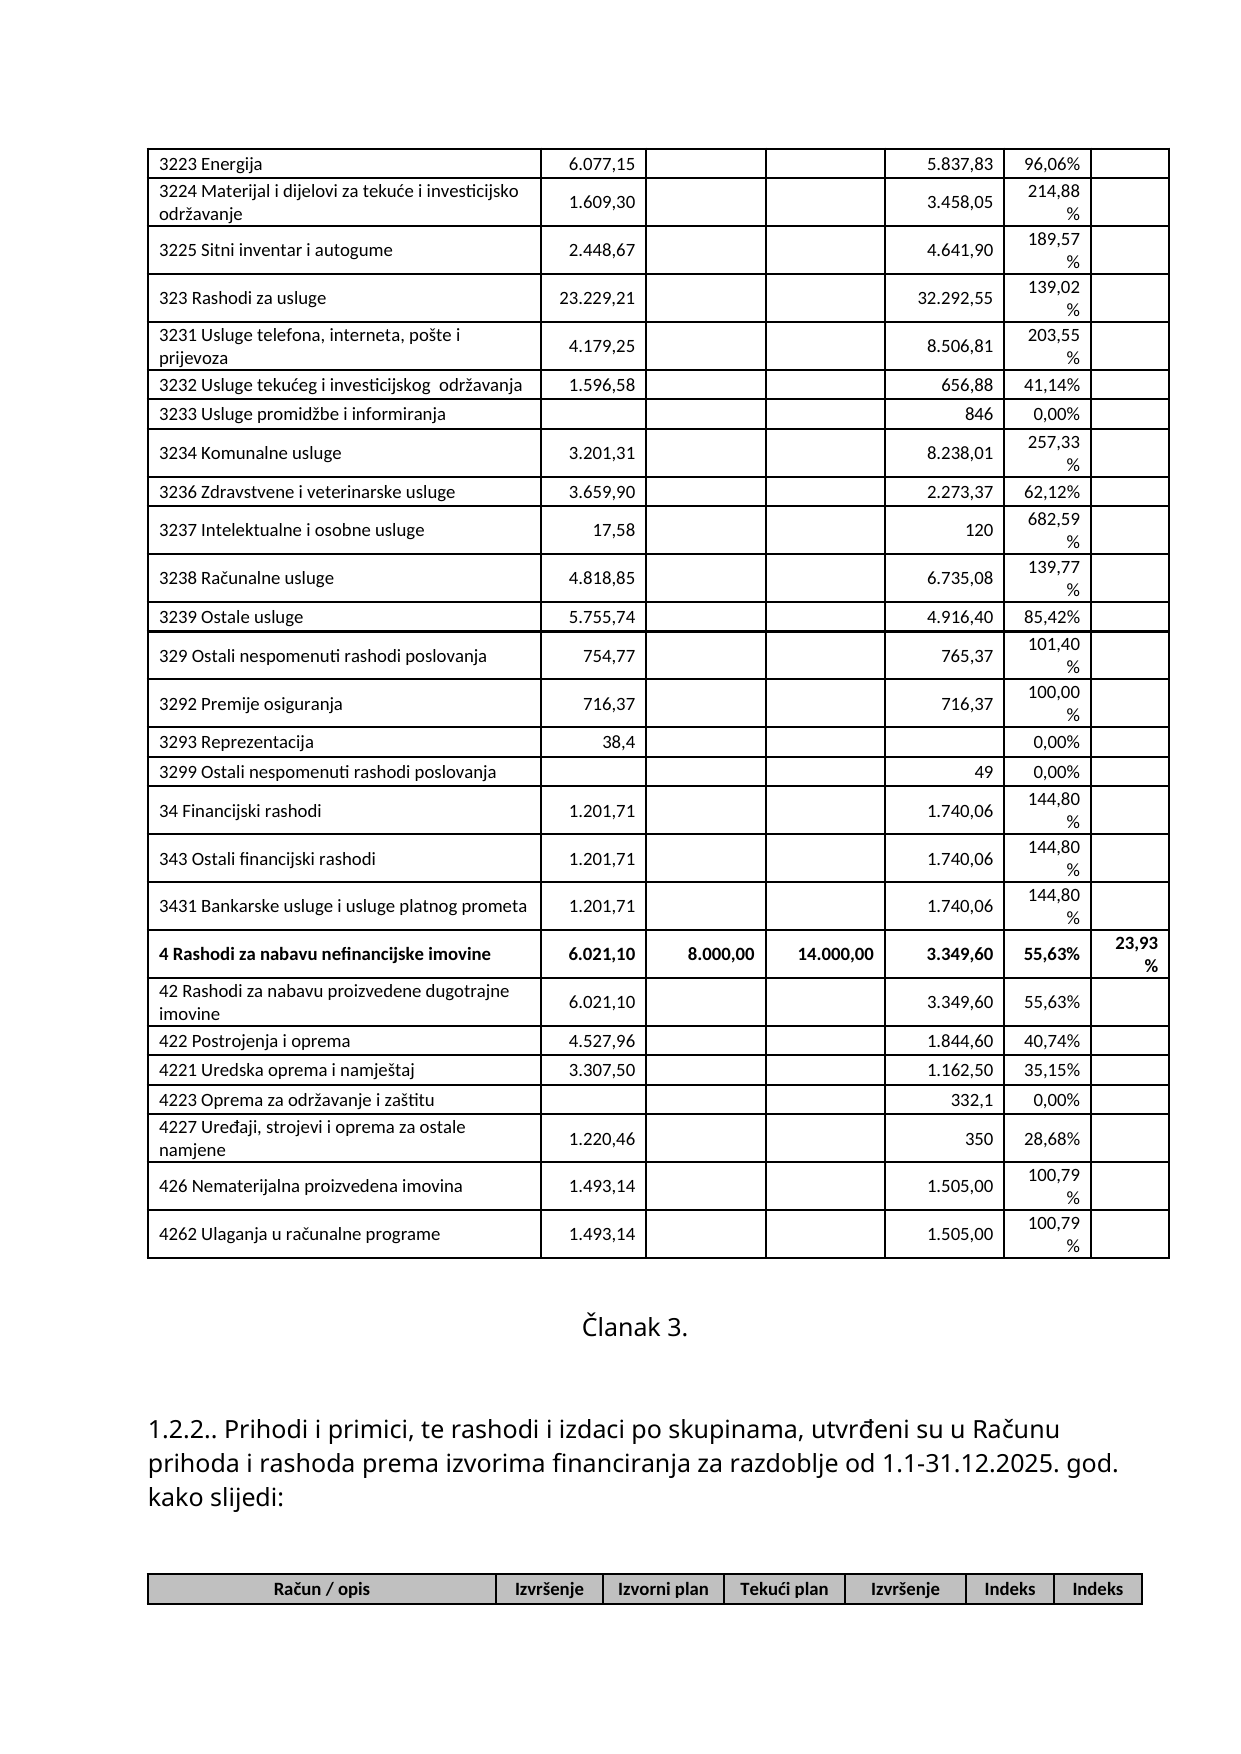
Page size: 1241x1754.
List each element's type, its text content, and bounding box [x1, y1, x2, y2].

table_cell 3.201,31 [542, 430, 645, 476]
table_cell [1092, 1163, 1168, 1209]
table_cell [767, 1056, 884, 1084]
table_cell [647, 1056, 765, 1084]
table_cell [647, 150, 765, 177]
table_cell 23.229,21 [542, 275, 645, 321]
table_cell 3237 Intelektualne i osobne usluge [149, 507, 540, 553]
table_cell [1092, 150, 1168, 177]
table_cell 0,00% [1005, 728, 1090, 756]
table_header Izvršenje [497, 1575, 602, 1603]
table_cell [767, 555, 884, 601]
table_cell 4 Rashodi za nabavu nefinancijske imovine [149, 931, 540, 977]
table_cell 4.179,25 [542, 323, 645, 369]
table_cell [767, 323, 884, 369]
table_cell 656,88 [886, 371, 1003, 398]
table_cell 257,33% [1005, 430, 1090, 476]
table_cell 41,14% [1005, 371, 1090, 398]
table_cell 8.000,00 [647, 931, 765, 977]
table_cell [767, 758, 884, 785]
table_cell 1.740,06 [886, 883, 1003, 929]
table_cell 42 Rashodi za nabavu proizvedene dugotrajne imovine [149, 979, 540, 1025]
table_cell 350 [886, 1115, 1003, 1161]
table_cell [767, 275, 884, 321]
table_cell 426 Nematerijalna proizvedena imovina [149, 1163, 540, 1209]
table_cell 96,06% [1005, 150, 1090, 177]
table_cell [647, 323, 765, 369]
table_cell [647, 680, 765, 726]
text Članak 3. [148, 1310, 1122, 1344]
table_cell 1.201,71 [542, 787, 645, 833]
table_cell 3232 Usluge tekućeg i investicijskog održavanja [149, 371, 540, 398]
table_cell [767, 603, 884, 630]
table_cell [1092, 883, 1168, 929]
table_cell 62,12% [1005, 478, 1090, 505]
table_cell [647, 1211, 765, 1257]
table_cell 14.000,00 [767, 931, 884, 977]
table_cell [647, 728, 765, 756]
table_cell 1.609,30 [542, 179, 645, 225]
table_header Izvorni plan [604, 1575, 723, 1603]
table_cell 343 Ostali financijski rashodi [149, 835, 540, 881]
table_cell 3231 Usluge telefona, interneta, pošte i prijevoza [149, 323, 540, 369]
table_cell 6.077,15 [542, 150, 645, 177]
table_cell [767, 883, 884, 929]
table_cell 189,57% [1005, 227, 1090, 273]
table_cell 4.818,85 [542, 555, 645, 601]
table_cell 144,80% [1005, 787, 1090, 833]
table_cell 4.527,96 [542, 1027, 645, 1054]
table_cell [767, 680, 884, 726]
table_cell 100,00% [1005, 680, 1090, 726]
table_cell 3292 Premije osiguranja [149, 680, 540, 726]
table_cell 55,63% [1005, 979, 1090, 1025]
table_cell [1092, 835, 1168, 881]
table_cell 1.162,50 [886, 1056, 1003, 1084]
table_cell 332,1 [886, 1086, 1003, 1113]
table_cell [647, 835, 765, 881]
table_cell 1.493,14 [542, 1163, 645, 1209]
table_header Izvršenje [846, 1575, 965, 1603]
table_cell [767, 478, 884, 505]
table_cell [647, 787, 765, 833]
table_cell 85,42% [1005, 603, 1090, 630]
table_cell 3431 Bankarske usluge i usluge platnog prometa [149, 883, 540, 929]
table_cell [647, 555, 765, 601]
table_cell [767, 633, 884, 678]
table_cell [1092, 1086, 1168, 1113]
table_cell 35,15% [1005, 1056, 1090, 1084]
table_cell [767, 787, 884, 833]
table_cell 4262 Ulaganja u računalne programe [149, 1211, 540, 1257]
table_cell 4227 Uređaji, strojevi i oprema za ostale namjene [149, 1115, 540, 1161]
table_cell [647, 883, 765, 929]
table_cell 3.458,05 [886, 179, 1003, 225]
table_cell [767, 507, 884, 553]
table_cell [647, 758, 765, 785]
table_cell [647, 603, 765, 630]
table_cell [767, 179, 884, 225]
table_cell [1092, 555, 1168, 601]
table_cell [647, 430, 765, 476]
table_cell [1092, 1211, 1168, 1257]
table_cell 1.201,71 [542, 835, 645, 881]
table_cell [1092, 1056, 1168, 1084]
table_cell [647, 371, 765, 398]
table_cell 101,40% [1005, 633, 1090, 678]
table_cell [1092, 227, 1168, 273]
table_cell [767, 227, 884, 273]
table_cell 203,55% [1005, 323, 1090, 369]
table_cell [542, 758, 645, 785]
table_cell 8.506,81 [886, 323, 1003, 369]
table_cell 38,4 [542, 728, 645, 756]
table_cell [1092, 680, 1168, 726]
table_cell 32.292,55 [886, 275, 1003, 321]
table_cell 3225 Sitni inventar i autogume [149, 227, 540, 273]
table_cell 23,93% [1092, 931, 1168, 977]
table_cell 214,88% [1005, 179, 1090, 225]
table_cell 6.021,10 [542, 931, 645, 977]
table_cell [1092, 758, 1168, 785]
table_cell 40,74% [1005, 1027, 1090, 1054]
table_cell 49 [886, 758, 1003, 785]
table_cell [647, 179, 765, 225]
table_cell 0,00% [1005, 1086, 1090, 1113]
table_cell [767, 400, 884, 428]
table_cell 3.349,60 [886, 979, 1003, 1025]
table_cell 55,63% [1005, 931, 1090, 977]
table_cell 3.307,50 [542, 1056, 645, 1084]
table_cell 3223 Energija [149, 150, 540, 177]
table_cell [767, 979, 884, 1025]
table_cell [1092, 1027, 1168, 1054]
table_cell [1092, 371, 1168, 398]
table_cell 329 Ostali nespomenuti rashodi poslovanja [149, 633, 540, 678]
table_cell [767, 1163, 884, 1209]
table_cell 34 Financijski rashodi [149, 787, 540, 833]
table_cell [1092, 979, 1168, 1025]
table_cell [647, 478, 765, 505]
table_cell 716,37 [542, 680, 645, 726]
table_header Indeks [1055, 1575, 1141, 1603]
table_cell [767, 1211, 884, 1257]
table_cell 139,02% [1005, 275, 1090, 321]
table_cell [647, 1115, 765, 1161]
table_cell 1.505,00 [886, 1211, 1003, 1257]
table_cell [647, 275, 765, 321]
table_cell [1092, 478, 1168, 505]
table_cell 5.755,74 [542, 603, 645, 630]
table_cell 4221 Uredska oprema i namještaj [149, 1056, 540, 1084]
table_cell [1092, 633, 1168, 678]
table_cell 3234 Komunalne usluge [149, 430, 540, 476]
table_cell 765,37 [886, 633, 1003, 678]
table_cell 1.596,58 [542, 371, 645, 398]
table_cell 3299 Ostali nespomenuti rashodi poslovanja [149, 758, 540, 785]
text 1.2.2.. Prihodi i primici, te rashodi i izdaci po skupinama, utvrđeni su u Računu prihoda i rashoda prema izvorima financiranja za razdoblje od 1.1-31.12.2025. god. kako slijedi: [148, 1411, 1122, 1513]
table_cell 17,58 [542, 507, 645, 553]
table_cell 3293 Reprezentacija [149, 728, 540, 756]
table_cell 2.273,37 [886, 478, 1003, 505]
table_cell 100,79% [1005, 1163, 1090, 1209]
table_cell 139,77% [1005, 555, 1090, 601]
table_cell 3.349,60 [886, 931, 1003, 977]
table_cell 682,59% [1005, 507, 1090, 553]
table_cell [767, 1086, 884, 1113]
table_cell 1.493,14 [542, 1211, 645, 1257]
table_cell 3224 Materijal i dijelovi za tekuće i investicijsko održavanje [149, 179, 540, 225]
table_cell [1092, 507, 1168, 553]
table_cell [542, 400, 645, 428]
table_cell 4.916,40 [886, 603, 1003, 630]
table_cell [1092, 430, 1168, 476]
table_cell [647, 979, 765, 1025]
table_cell [1092, 400, 1168, 428]
table_cell 28,68% [1005, 1115, 1090, 1161]
table_cell [1092, 1115, 1168, 1161]
table_header Tekući plan [725, 1575, 844, 1603]
table_cell 3236 Zdravstvene i veterinarske usluge [149, 478, 540, 505]
table_cell 1.740,06 [886, 835, 1003, 881]
table_cell [647, 400, 765, 428]
table_cell [767, 371, 884, 398]
table_cell 1.505,00 [886, 1163, 1003, 1209]
table_cell 6.021,10 [542, 979, 645, 1025]
table_cell 0,00% [1005, 758, 1090, 785]
table_cell 0,00% [1005, 400, 1090, 428]
table_cell [767, 1115, 884, 1161]
table_cell 323 Rashodi za usluge [149, 275, 540, 321]
table_cell [647, 1163, 765, 1209]
table_cell 1.201,71 [542, 883, 645, 929]
table_cell 120 [886, 507, 1003, 553]
table_cell [542, 1086, 645, 1113]
table_cell 1.740,06 [886, 787, 1003, 833]
table_cell [647, 507, 765, 553]
table_cell 3239 Ostale usluge [149, 603, 540, 630]
table_cell 5.837,83 [886, 150, 1003, 177]
table_cell [1092, 323, 1168, 369]
table_cell 846 [886, 400, 1003, 428]
table_cell 716,37 [886, 680, 1003, 726]
table_cell 144,80% [1005, 883, 1090, 929]
table_cell 4.641,90 [886, 227, 1003, 273]
table_cell [647, 633, 765, 678]
table_cell [767, 1027, 884, 1054]
table_cell 4223 Oprema za održavanje i zaštitu [149, 1086, 540, 1113]
table_cell 1.844,60 [886, 1027, 1003, 1054]
table_cell [767, 430, 884, 476]
table_cell 144,80% [1005, 835, 1090, 881]
table_header Indeks [967, 1575, 1053, 1603]
table_cell 3.659,90 [542, 478, 645, 505]
table_cell 2.448,67 [542, 227, 645, 273]
table_cell 3238 Računalne usluge [149, 555, 540, 601]
table_cell [1092, 275, 1168, 321]
table_cell [886, 728, 1003, 756]
table_cell [647, 1027, 765, 1054]
table_cell 8.238,01 [886, 430, 1003, 476]
table_cell [647, 227, 765, 273]
table_cell [1092, 728, 1168, 756]
table_cell [1092, 179, 1168, 225]
table_cell 6.735,08 [886, 555, 1003, 601]
table_cell [767, 728, 884, 756]
table_cell [767, 150, 884, 177]
table_cell 754,77 [542, 633, 645, 678]
table_cell 1.220,46 [542, 1115, 645, 1161]
table_cell [1092, 603, 1168, 630]
table_cell 3233 Usluge promidžbe i informiranja [149, 400, 540, 428]
table_cell [1092, 787, 1168, 833]
table_cell [647, 1086, 765, 1113]
table_cell 422 Postrojenja i oprema [149, 1027, 540, 1054]
table_cell 100,79% [1005, 1211, 1090, 1257]
table_header Račun / opis [149, 1575, 495, 1603]
table_cell [767, 835, 884, 881]
